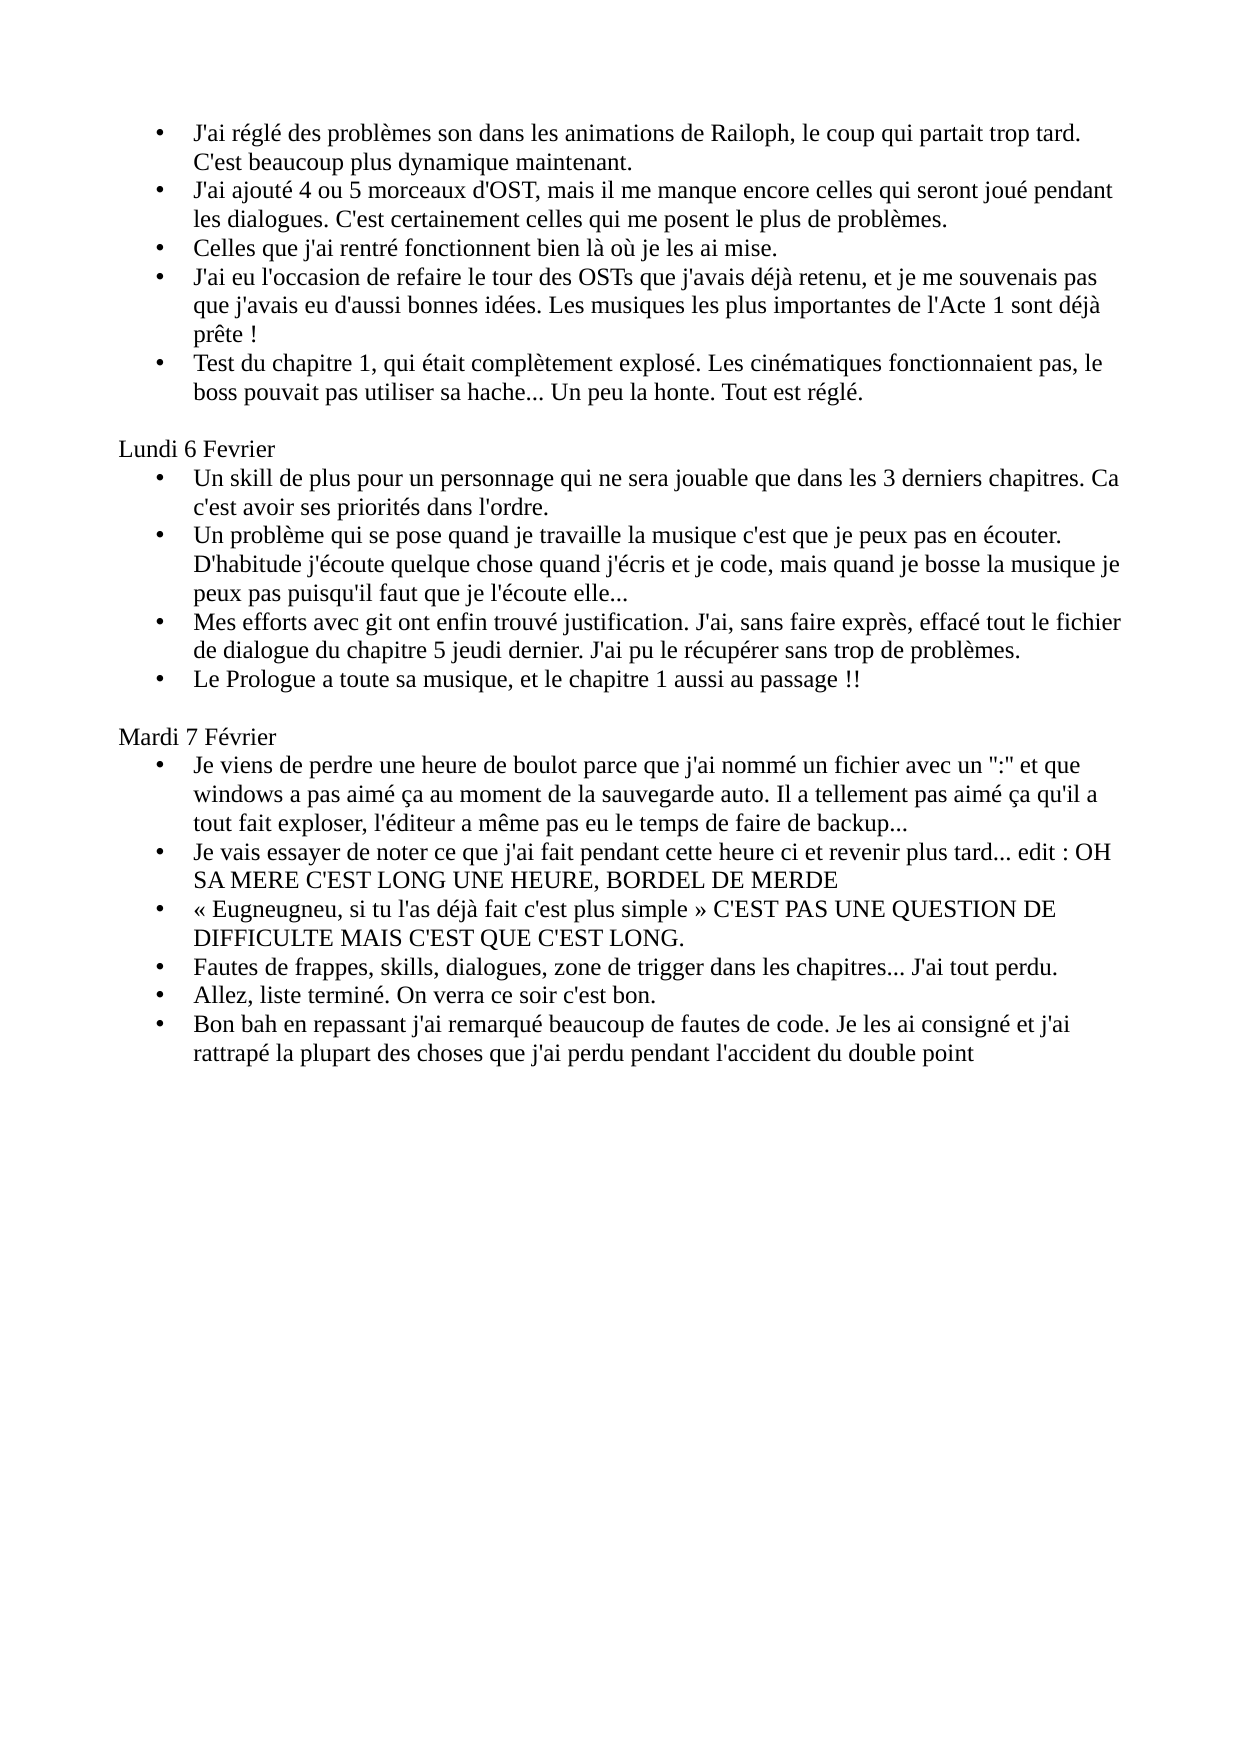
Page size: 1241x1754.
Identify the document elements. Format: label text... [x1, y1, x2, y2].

list Bon bah en repassant j'ai remarqué beaucoup de fautes de code. Je les ai consigné et j'ai rattrapé la plupart des choses que j'ai perdu pendant l'accident du double point [156, 1009, 1122, 1067]
list Fautes de frappes, skills, dialogues, zone de trigger dans les chapitres... J'ai tout perdu. [156, 952, 1122, 981]
list Mes efforts avec git ont enfin trouvé justification. J'ai, sans faire exprès, effacé tout le fichier de dialogue du chapitre 5 jeudi dernier. J'ai pu le récupérer sans trop de problèmes. [156, 607, 1122, 664]
text Mardi 7 Février [118, 722, 1122, 751]
list Je viens de perdre une heure de boulot parce que j'ai nommé un fichier avec un '':'' et que windows a pas aimé ça au moment de la sauvegarde auto. Il a tellement pas aimé ça qu'il a tout fait exploser, l'éditeur a même pas eu le temps de faire de backup... [156, 751, 1122, 837]
text Lundi 6 Fevrier [118, 434, 1122, 463]
list J'ai ajouté 4 ou 5 morceaux d'OST, mais il me manque encore celles qui seront joué pendant les dialogues. C'est certainement celles qui me posent le plus de problèmes. [156, 176, 1122, 233]
list Un problème qui se pose quand je travaille la musique c'est que je peux pas en écouter. D'habitude j'écoute quelque chose quand j'écris et je code, mais quand je bosse la musique je peux pas puisqu'il faut que je l'écoute elle... [156, 521, 1122, 607]
list Allez, liste terminé. On verra ce soir c'est bon. [156, 981, 1122, 1009]
list J'ai eu l'occasion de refaire le tour des OSTs que j'avais déjà retenu, et je me souvenais pas que j'avais eu d'aussi bonnes idées. Les musiques les plus importantes de l'Acte 1 sont déjà prête ! [156, 262, 1122, 348]
list Le Prologue a toute sa musique, et le chapitre 1 aussi au passage !! [156, 664, 1122, 693]
list J'ai réglé des problèmes son dans les animations de Railoph, le coup qui partait trop tard. C'est beaucoup plus dynamique maintenant. [156, 118, 1122, 176]
list « Eugneugneu, si tu l'as déjà fait c'est plus simple » C'EST PAS UNE QUESTION DE DIFFICULTE MAIS C'EST QUE C'EST LONG. [156, 894, 1122, 952]
list Test du chapitre 1, qui était complètement explosé. Les cinématiques fonctionnaient pas, le boss pouvait pas utiliser sa hache... Un peu la honte. Tout est réglé. [156, 348, 1122, 406]
list Celles que j'ai rentré fonctionnent bien là où je les ai mise. [156, 233, 1122, 262]
list Je vais essayer de noter ce que j'ai fait pendant cette heure ci et revenir plus tard... edit : OH SA MERE C'EST LONG UNE HEURE, BORDEL DE MERDE [156, 837, 1122, 894]
list Un skill de plus pour un personnage qui ne sera jouable que dans les 3 derniers chapitres. Ca c'est avoir ses priorités dans l'ordre. [156, 463, 1122, 521]
